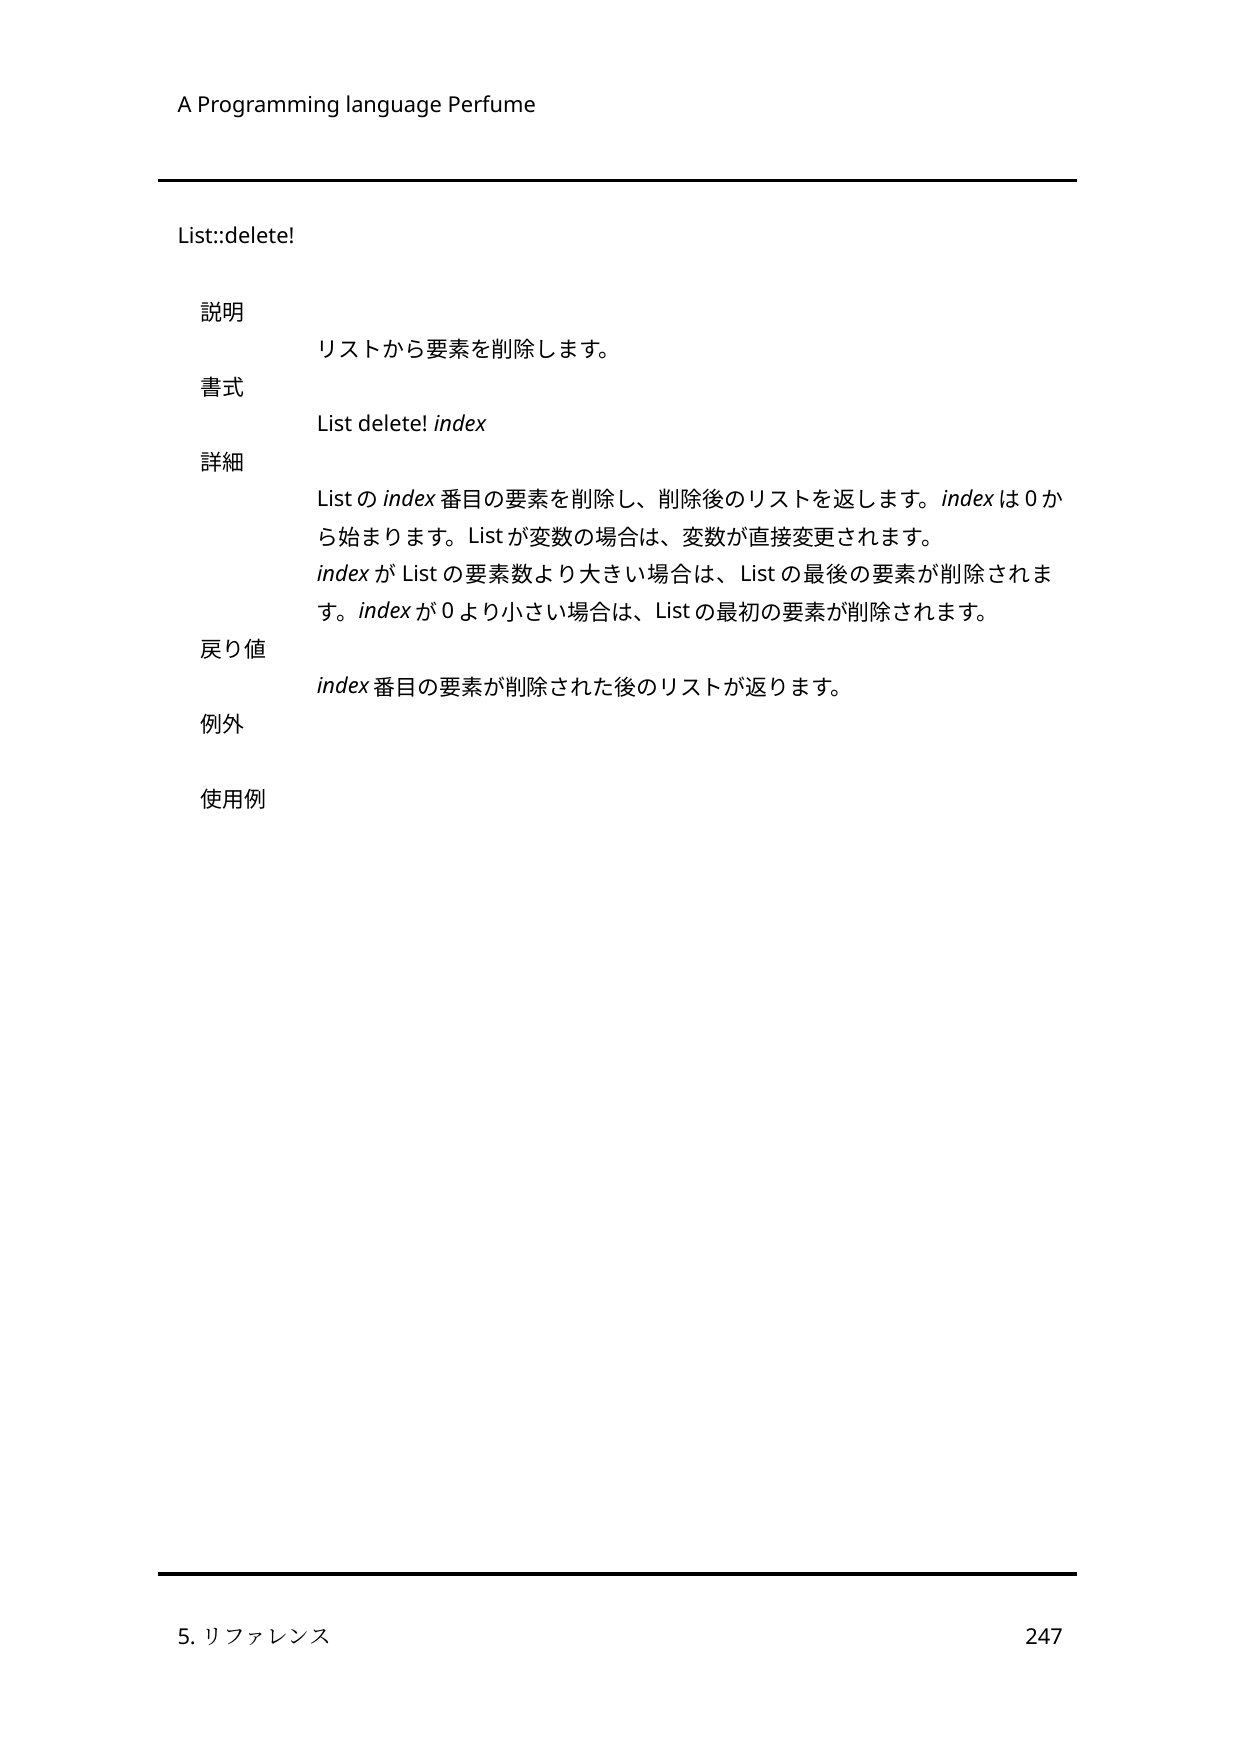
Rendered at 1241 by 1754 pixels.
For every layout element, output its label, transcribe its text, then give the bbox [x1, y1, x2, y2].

table_cell index番目の要素が削除された後のリストが返ります。 [317, 629, 1063, 704]
table_header 説明 [200, 292, 317, 367]
table_cell 使用例 [200, 779, 317, 854]
table_cell 詳細 [200, 442, 317, 629]
table_cell 戻り値 [200, 629, 317, 704]
subtitle List::delete! [177, 217, 1063, 254]
table_header リストから要素を削除します。 [317, 292, 1063, 367]
table_cell Listのindex番目の要素を削除し、削除後のリストを返します。indexは0から始まります。Listが変数の場合は、変数が直接変更されます。 indexがListの要素数より大きい場合は、Listの最後の要素が削除されます。indexが0より小さい場合は、Listの最初の要素が削除されます。 [317, 442, 1063, 629]
table_cell 書式 [200, 367, 317, 442]
table_cell [317, 779, 1063, 854]
table_cell 例外 [200, 704, 317, 779]
table_cell [317, 704, 1063, 779]
table_cell List delete! index [317, 367, 1063, 442]
